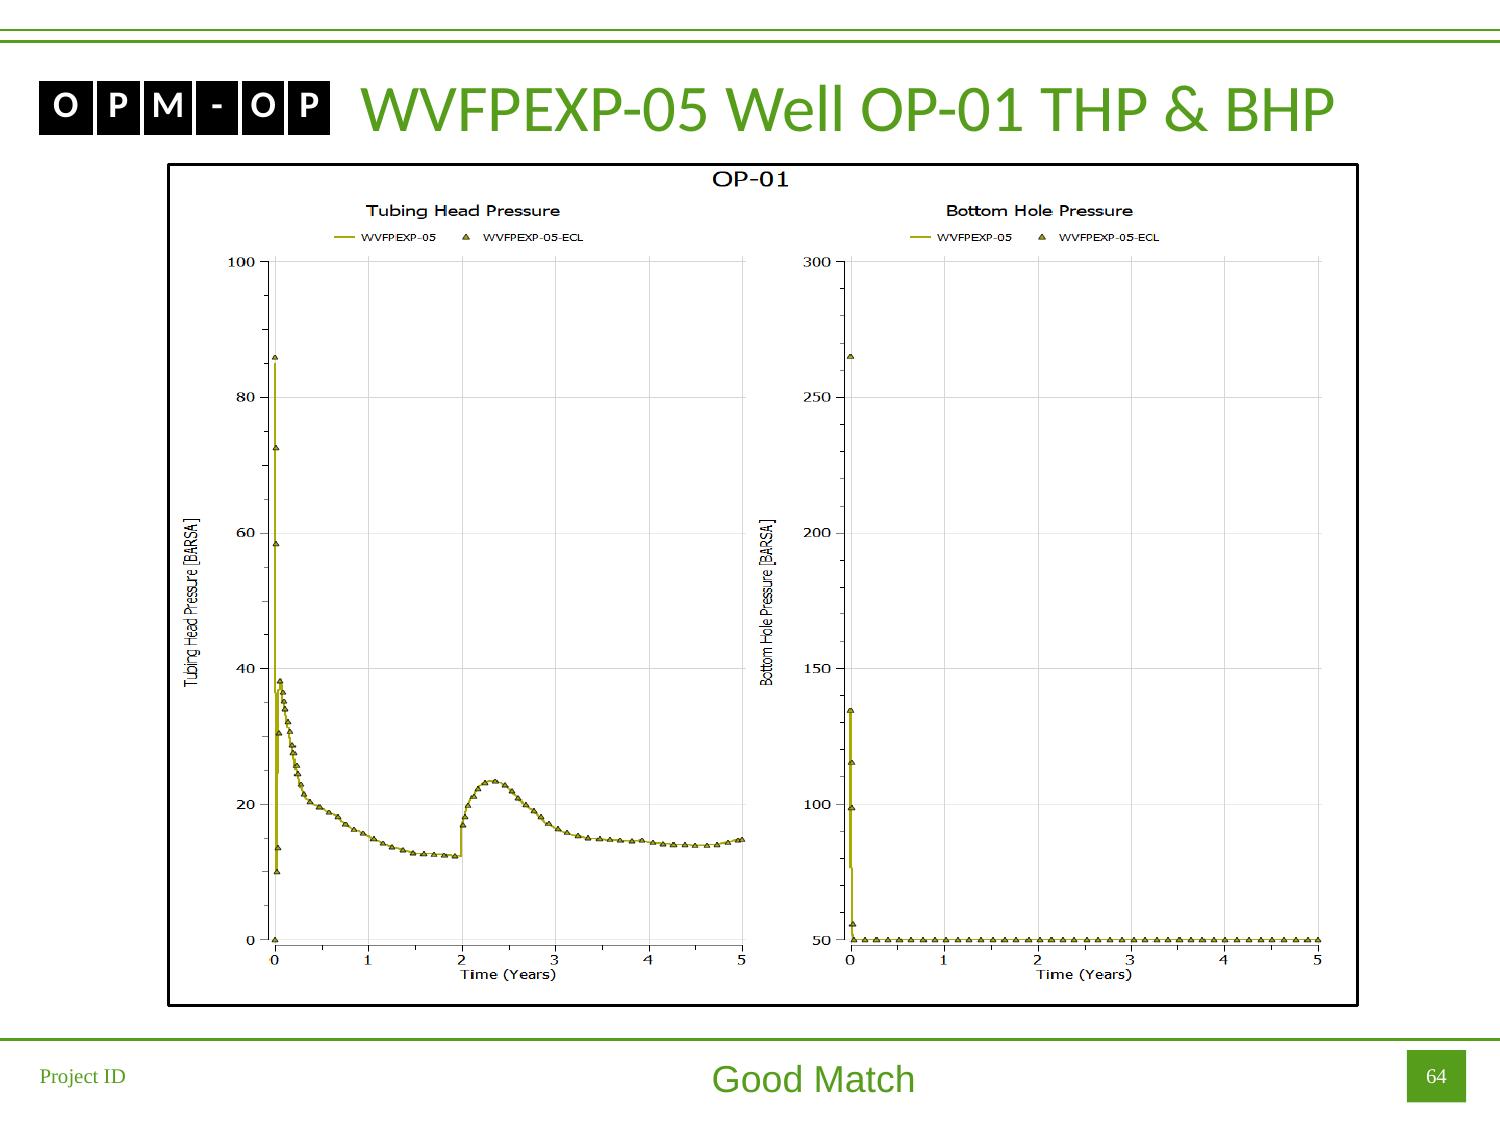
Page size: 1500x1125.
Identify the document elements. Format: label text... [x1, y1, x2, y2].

picture [169, 165, 1356, 1004]
title WVFPEXP-05 Well OP-01 THP & BHP [360, 77, 1425, 153]
text_box Good Match [268, 1051, 1360, 1109]
